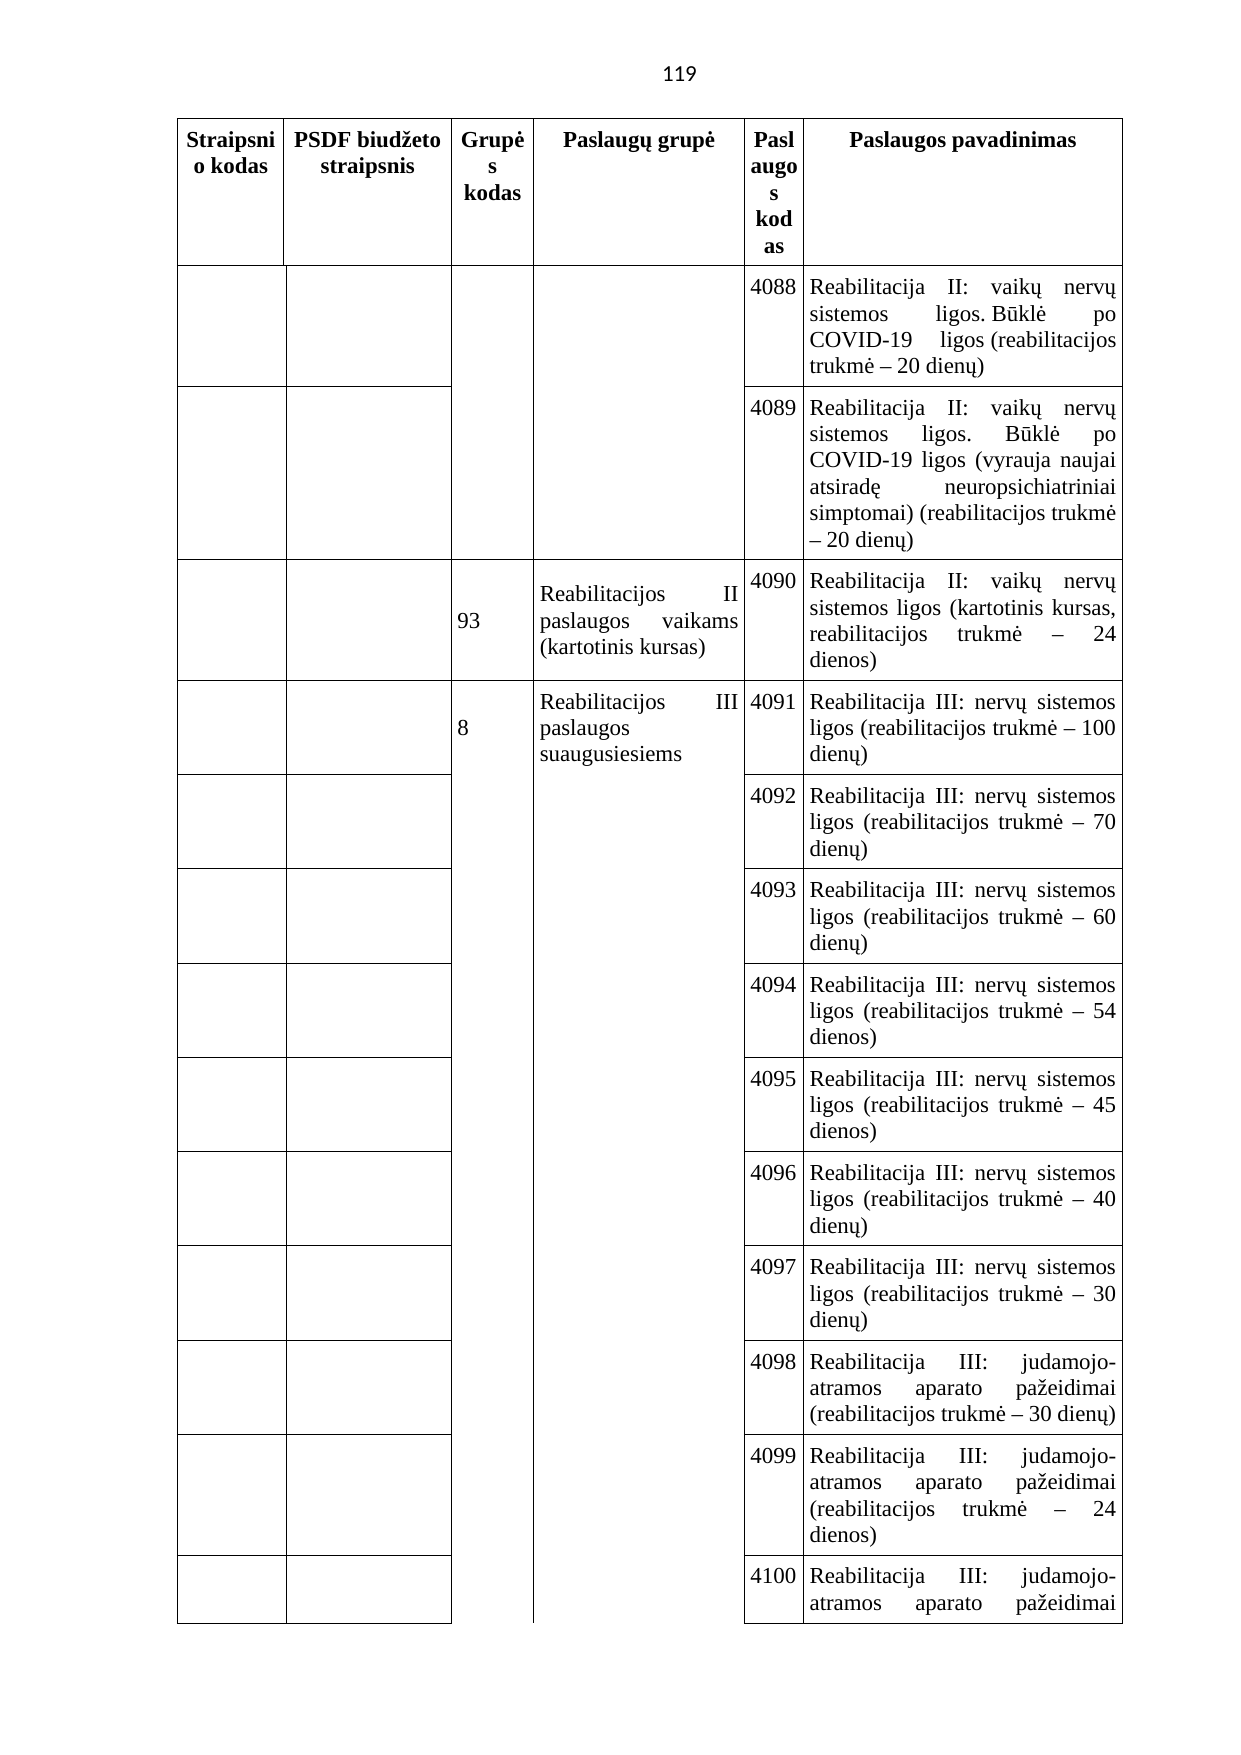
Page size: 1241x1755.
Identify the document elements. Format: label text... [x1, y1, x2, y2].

table_cell [534, 774, 744, 868]
table_cell [452, 774, 533, 868]
table_cell [287, 869, 451, 962]
table_cell [287, 775, 451, 868]
table_cell [534, 1434, 744, 1554]
table_cell [287, 1556, 451, 1622]
table_cell Reabilitacija III: judamojo-atramos aparato pažeidimai [804, 1556, 1122, 1622]
table_cell Reabilitacija III: nervų sistemos ligos (reabilitacijos trukmė – 30 dienų) [804, 1246, 1122, 1339]
table_cell 4099 [745, 1435, 803, 1554]
table_cell 4092 [745, 775, 803, 868]
table_cell [452, 963, 533, 1057]
table_cell [534, 1151, 744, 1245]
table_cell [452, 1340, 533, 1434]
table_header PSDF biudžeto straipsnis [284, 119, 451, 265]
table_cell [178, 266, 286, 386]
table_cell [287, 681, 451, 774]
table_cell Reabilitacija II: vaikų nervų sistemos ligos. Būklė po COVID-19 ligos (reabilitacijos trukmė – 20 dienų) [804, 266, 1122, 386]
table_cell 4088 [745, 266, 803, 386]
table_cell [452, 868, 533, 962]
table_header Paslaugos pavadinimas [804, 119, 1122, 265]
table_cell [178, 775, 286, 868]
table_cell 4093 [745, 869, 803, 962]
table_cell Reabilitacija III: nervų sistemos ligos (reabilitacijos trukmė – 54 dienos) [804, 964, 1122, 1057]
table_cell 4100 [745, 1556, 803, 1622]
table_cell 4095 [745, 1058, 803, 1151]
table_cell 4097 [745, 1246, 803, 1339]
table_cell [452, 1555, 533, 1622]
table_cell 4089 [745, 387, 803, 559]
table_cell Reabilitacija II: vaikų nervų sistemos ligos (kartotinis kursas, reabilitacijos trukmė – 24 dienos) [804, 560, 1122, 680]
table_cell [178, 869, 286, 962]
table_cell [178, 1058, 286, 1151]
table_cell [534, 1555, 744, 1622]
table_cell [534, 386, 744, 559]
table_cell [452, 1245, 533, 1339]
table_cell [287, 387, 451, 559]
table_cell [287, 1341, 451, 1434]
table_cell [178, 560, 286, 680]
table_cell [287, 964, 451, 1057]
table_header Paslaugos kodas [745, 119, 803, 265]
table_cell 8 [452, 681, 533, 774]
table_cell Reabilitacija III: judamojo-atramos aparato pažeidimai (reabilitacijos trukmė – 30 dienų) [804, 1341, 1122, 1434]
table_cell [287, 1435, 451, 1554]
table_cell [178, 1246, 286, 1339]
table_cell [178, 1152, 286, 1245]
table_cell [452, 386, 533, 559]
table_cell [452, 1434, 533, 1554]
table_cell Reabilitacija III: nervų sistemos ligos (reabilitacijos trukmė – 40 dienų) [804, 1152, 1122, 1245]
table_cell [178, 1341, 286, 1434]
table_cell [178, 387, 286, 559]
table_cell [178, 681, 286, 774]
table_cell [452, 1151, 533, 1245]
table_header Grupės kodas [452, 119, 533, 265]
table_cell Reabilitacija II: vaikų nervų sistemos ligos. Būklė po COVID-19 ligos (vyrauja naujai atsiradę neuropsichiatriniai simptomai) (reabilitacijos trukmė – 20 dienų) [804, 387, 1122, 559]
table_cell [178, 1556, 286, 1622]
table_cell [534, 1245, 744, 1339]
table_cell [534, 1057, 744, 1151]
table_cell Reabilitacija III: judamojo-atramos aparato pažeidimai (reabilitacijos trukmė – 24 dienos) [804, 1435, 1122, 1554]
table_cell [534, 868, 744, 962]
table_cell [452, 1057, 533, 1151]
table_cell 4096 [745, 1152, 803, 1245]
table_cell 4091 [745, 681, 803, 774]
table_cell [534, 1340, 744, 1434]
table_cell [287, 266, 451, 386]
table_cell [287, 1058, 451, 1151]
table_cell 4090 [745, 560, 803, 680]
table_header Straipsnio kodas [178, 119, 283, 265]
table_cell Reabilitacija III: nervų sistemos ligos (reabilitacijos trukmė – 100 dienų) [804, 681, 1122, 774]
table_cell [534, 266, 744, 386]
table_cell Reabilitacijos II paslaugos vaikams (kartotinis kursas) [534, 560, 744, 680]
table_cell [287, 1246, 451, 1339]
table_cell [178, 964, 286, 1057]
table_cell [178, 1435, 286, 1554]
table_cell 4094 [745, 964, 803, 1057]
table_cell [452, 266, 533, 386]
table_cell 4098 [745, 1341, 803, 1434]
table_header Paslaugų grupė [534, 119, 744, 265]
table_cell [534, 963, 744, 1057]
table_cell Reabilitacijos III paslaugos suaugusiesiems [534, 681, 744, 774]
table_cell Reabilitacija III: nervų sistemos ligos (reabilitacijos trukmė – 60 dienų) [804, 869, 1122, 962]
table_cell Reabilitacija III: nervų sistemos ligos (reabilitacijos trukmė – 45 dienos) [804, 1058, 1122, 1151]
table_cell Reabilitacija III: nervų sistemos ligos (reabilitacijos trukmė – 70 dienų) [804, 775, 1122, 868]
table_cell 93 [452, 560, 533, 680]
table_cell [287, 1152, 451, 1245]
table_cell [287, 560, 451, 680]
